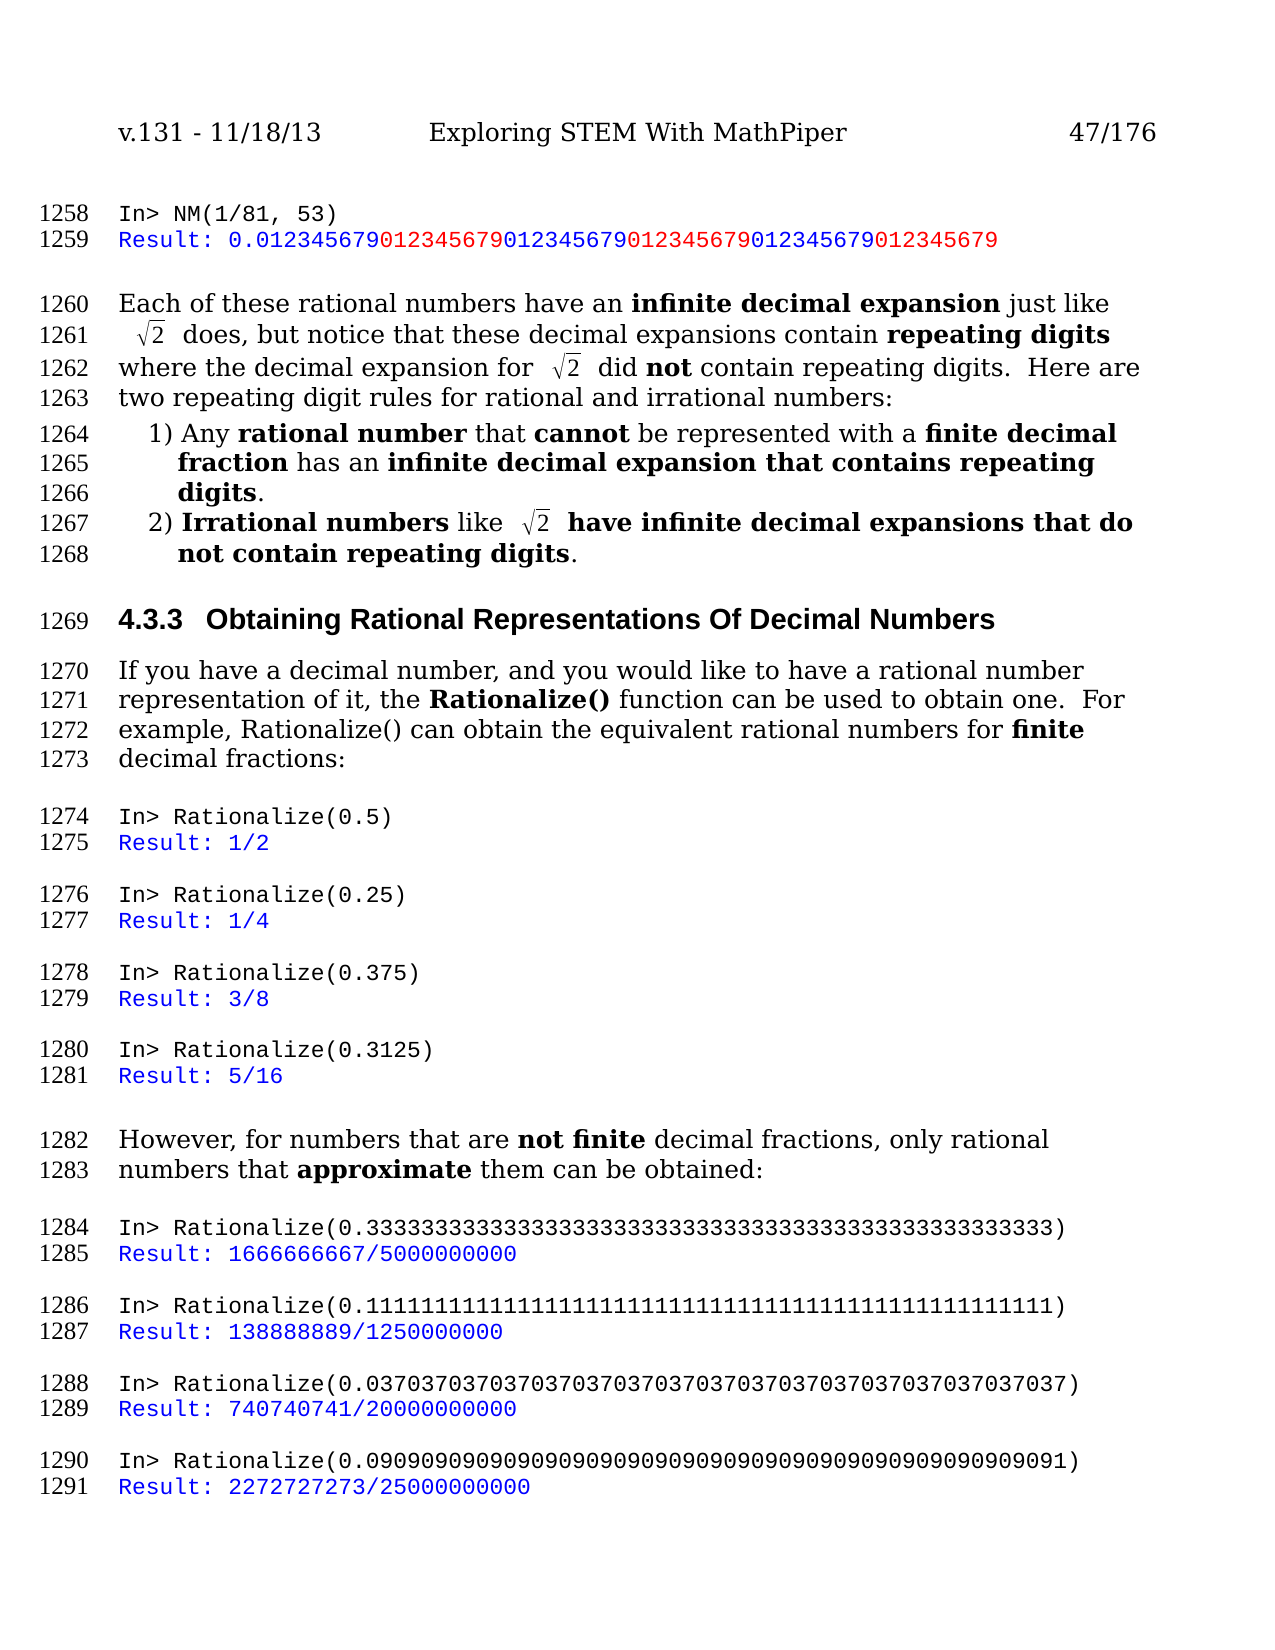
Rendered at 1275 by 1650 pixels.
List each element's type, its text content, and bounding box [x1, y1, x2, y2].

text In> NM(1/81, 53) [118, 203, 1157, 229]
subtitle Obtaining Rational Representations Of Decimal Numbers [118, 602, 1157, 635]
text Result: 740740741/20000000000 [118, 1398, 1157, 1424]
text 2) Irrational numbers likehave infinite decimal expansions that do not contain repeating digits. [148, 507, 1157, 569]
text Result: 3/8 [118, 987, 1157, 1013]
text If you have a decimal number, and you would like to have a rational number representation of it, the Rationalize() function can be used to obtain one. For example, Rationalize() can obtain the equivalent rational numbers for finite decimal fractions: [118, 656, 1157, 773]
text However, for numbers that are not finite decimal fractions, only rational numbers that approximate them can be obtained: [118, 1126, 1157, 1184]
text In> Rationalize(0.25) [118, 883, 1157, 909]
text Result: 2272727273/25000000000 [118, 1476, 1157, 1502]
text Result: 138888889/1250000000 [118, 1320, 1157, 1346]
text In> Rationalize(0.3125) [118, 1039, 1157, 1065]
text Result: 1666666667/5000000000 [118, 1242, 1157, 1268]
text Result: 0.012345679012345679012345679012345679012345679012345679 [118, 229, 1157, 254]
text Result: 5/16 [118, 1065, 1157, 1091]
text In> Rationalize(0.33333333333333333333333333333333333333333333333333) [118, 1216, 1157, 1242]
text Result: 1/2 [118, 831, 1157, 857]
text Result: 1/4 [118, 909, 1157, 935]
text Each of these rational numbers have an infinite decimal expansion just likedoes, but notice that these decimal expansions contain repeating digits where the decimal expansion fordid not contain repeating digits. Here are two repeating digit rules for rational and irrational numbers: [118, 289, 1157, 413]
text In> Rationalize(0.5) [118, 805, 1157, 831]
text In> Rationalize(0.11111111111111111111111111111111111111111111111111) [118, 1294, 1157, 1320]
text In> Rationalize(0.037037037037037037037037037037037037037037037037037) [118, 1372, 1157, 1398]
text In> Rationalize(0.090909090909090909090909090909090909090909090909091) [118, 1450, 1157, 1476]
text 1) Any rational number that cannot be represented with a finite decimal fraction has an infinite decimal expansion that contains repeating digits. [148, 419, 1157, 507]
text In> Rationalize(0.375) [118, 961, 1157, 987]
